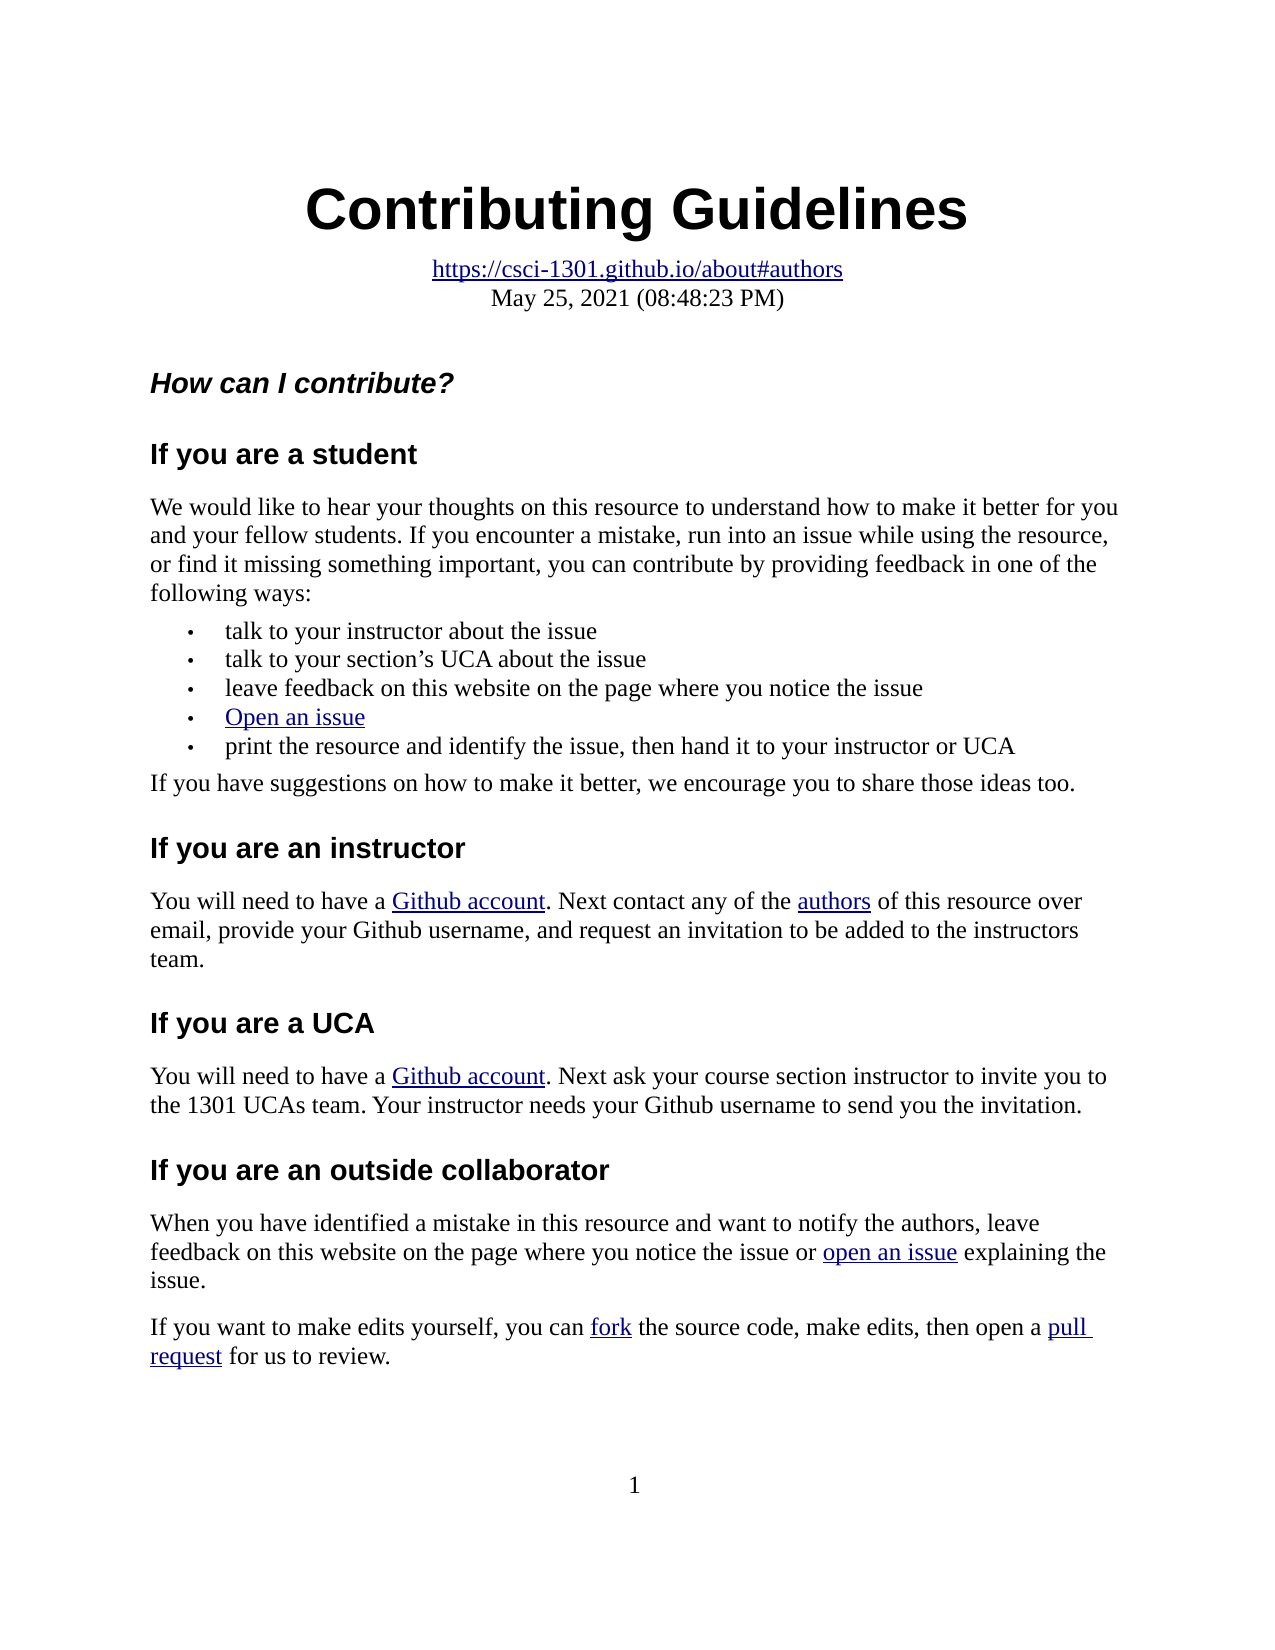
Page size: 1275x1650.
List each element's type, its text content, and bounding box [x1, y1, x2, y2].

text When you have identified a mistake in this resource and want to notify the authors, leave feedback on this website on the page where you notice the issue or open an issue explaining the issue. [150, 1208, 1125, 1294]
text If you want to make edits yourself, you can fork the source code, make edits, then open a pull request for us to review. [150, 1312, 1125, 1369]
list talk to your section’s UCA about the issue [187, 644, 1125, 673]
text If you have suggestions on how to make it better, we encourage you to share those ideas too. [150, 768, 1125, 797]
list talk to your instructor about the issue [187, 616, 1125, 644]
list Open an issue [187, 702, 1125, 731]
list leave feedback on this website on the page where you notice the issue [187, 673, 1125, 702]
subtitle If you are an outside collaborator [150, 1153, 1125, 1186]
list print the resource and identify the issue, then hand it to your instructor or UCA [187, 731, 1125, 759]
text https://csci-1301.github.io/about#authors [150, 254, 1125, 283]
text You will need to have a Github account. Next contact any of the authors of this resource over email, provide your Github username, and request an invitation to be added to the instructors team. [150, 886, 1125, 972]
text May 25, 2021 (08:48:23 PM) [150, 283, 1125, 312]
subtitle How can I contribute? [150, 366, 1125, 399]
title Contributing Guidelines [150, 175, 1125, 242]
text We would like to hear your thoughts on this resource to understand how to make it better for you and your fellow students. If you encounter a mistake, run into an issue while using the resource, or find it missing something important, you can contribute by providing feedback in one of the following ways: [150, 492, 1125, 607]
text You will need to have a Github account. Next ask your course section instructor to invite you to the 1301 UCAs team. Your instructor needs your Github username to send you the invitation. [150, 1061, 1125, 1119]
subtitle If you are an instructor [150, 831, 1125, 865]
subtitle If you are a UCA [150, 1006, 1125, 1040]
subtitle If you are a student [150, 437, 1125, 470]
